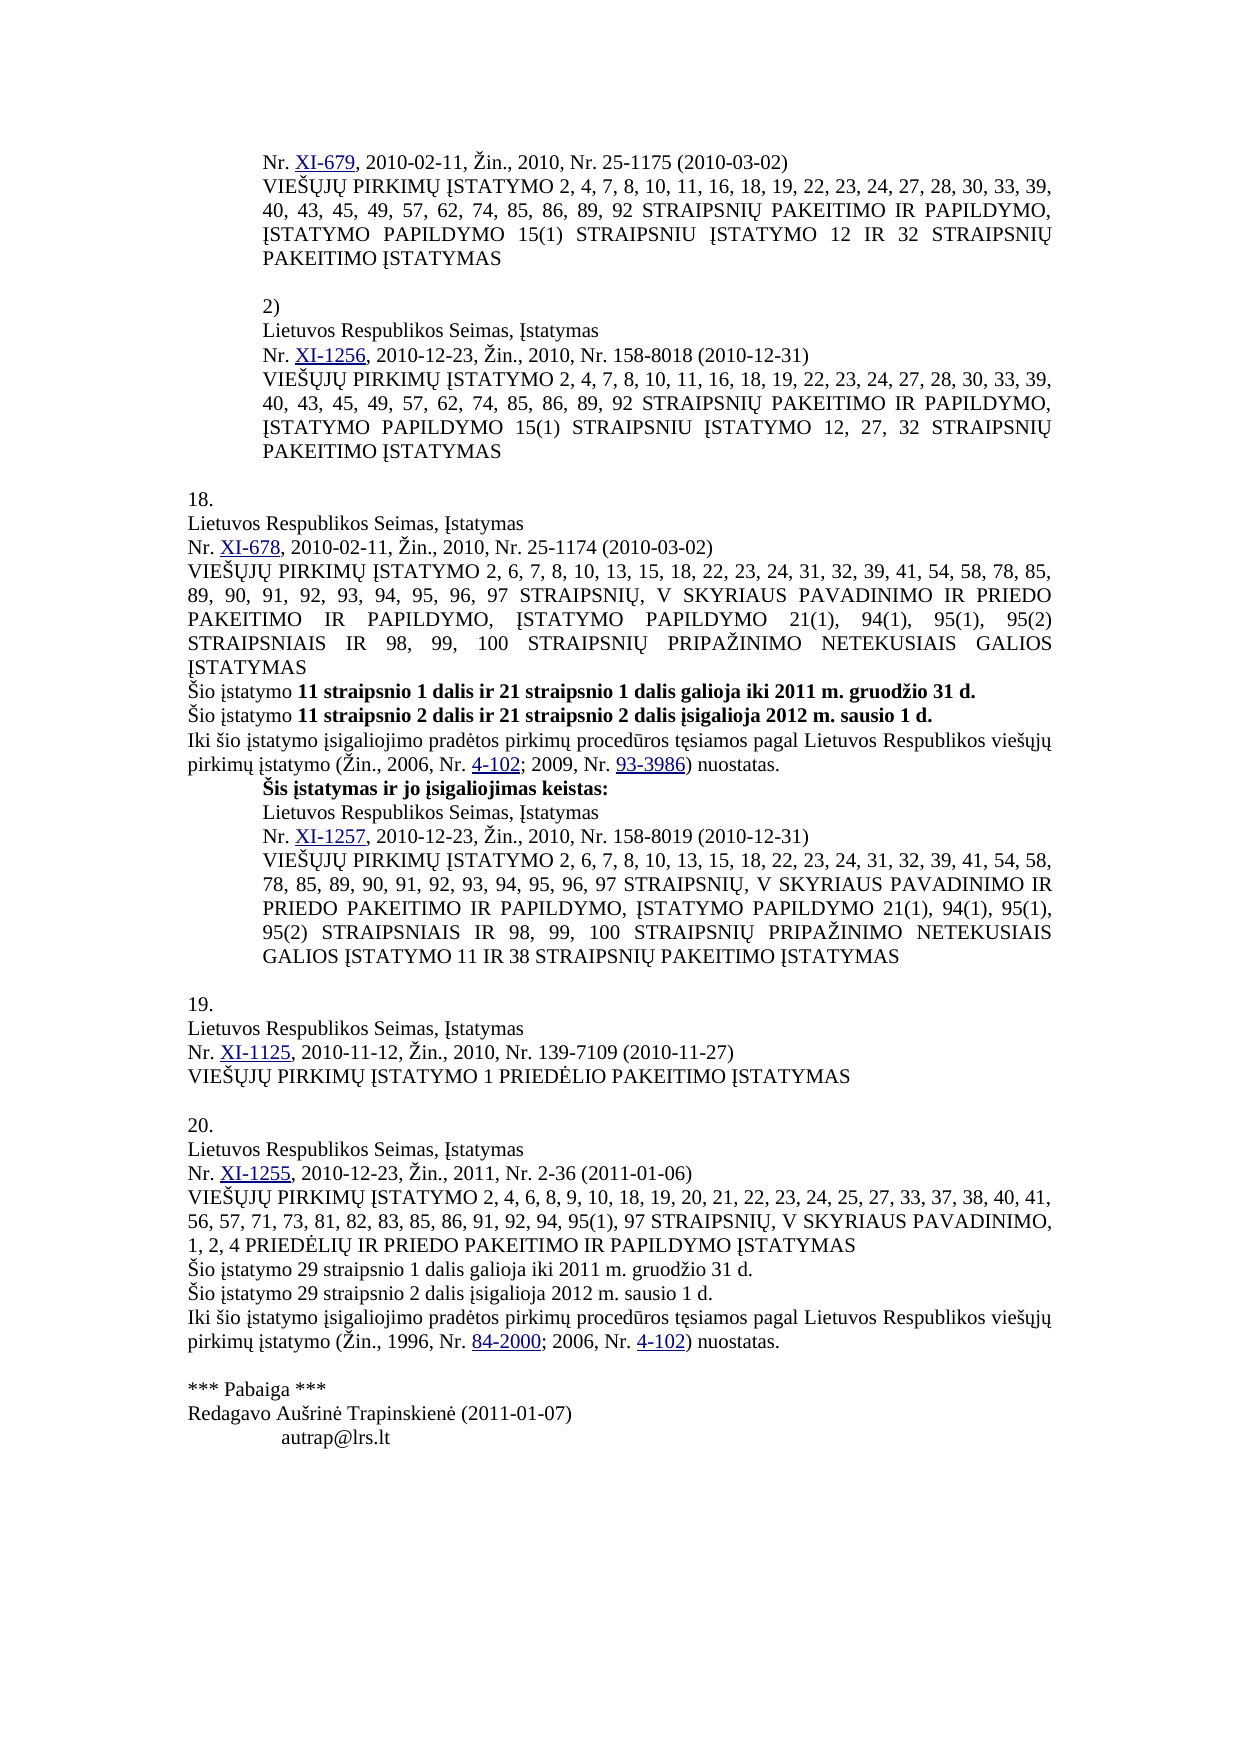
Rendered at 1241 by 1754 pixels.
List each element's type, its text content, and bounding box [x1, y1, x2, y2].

text Lietuvos Respublikos Seimas, Įstatymas [187, 318, 1053, 342]
text Lietuvos Respublikos Seimas, Įstatymas [187, 1137, 1053, 1161]
text VIEŠŲJŲ PIRKIMŲ ĮSTATYMO 2, 6, 7, 8, 10, 13, 15, 18, 22, 23, 24, 31, 32, 39, 41, 54, 58, 78, 85, 89, 90, 91, 92, 93, 94, 95, 96, 97 STRAIPSNIŲ, V SKYRIAUS PAVADINIMO IR PRIEDO PAKEITIMO IR PAPILDYMO, ĮSTATYMO PAPILDYMO 21(1), 94(1), 95(1), 95(2) STRAIPSNIAIS IR 98, 99, 100 STRAIPSNIŲ PRIPAŽINIMO NETEKUSIAIS GALIOS ĮSTATYMAS [187, 559, 1053, 679]
text VIEŠŲJŲ PIRKIMŲ ĮSTATYMO 2, 6, 7, 8, 10, 13, 15, 18, 22, 23, 24, 31, 32, 39, 41, 54, 58, 78, 85, 89, 90, 91, 92, 93, 94, 95, 96, 97 STRAIPSNIŲ, V SKYRIAUS PAVADINIMO IR PRIEDO PAKEITIMO IR PAPILDYMO, ĮSTATYMO PAPILDYMO 21(1), 94(1), 95(1), 95(2) STRAIPSNIAIS IR 98, 99, 100 STRAIPSNIŲ PRIPAŽINIMO NETEKUSIAIS GALIOS ĮSTATYMO 11 IR 38 STRAIPSNIŲ PAKEITIMO ĮSTATYMAS [262, 848, 1053, 968]
text Šio įstatymo 29 straipsnio 2 dalis įsigalioja 2012 m. sausio 1 d. [187, 1281, 1053, 1305]
text Nr. XI-1257, 2010-12-23, Žin., 2010, Nr. 158-8019 (2010-12-31) [187, 824, 1053, 848]
text VIEŠŲJŲ PIRKIMŲ ĮSTATYMO 2, 4, 7, 8, 10, 11, 16, 18, 19, 22, 23, 24, 27, 28, 30, 33, 39, 40, 43, 45, 49, 57, 62, 74, 85, 86, 89, 92 STRAIPSNIŲ PAKEITIMO IR PAPILDYMO, ĮSTATYMO PAPILDYMO 15(1) STRAIPSNIU ĮSTATYMO 12, 27, 32 STRAIPSNIŲ PAKEITIMO ĮSTATYMAS [262, 367, 1053, 463]
text Šio įstatymo 11 straipsnio 1 dalis ir 21 straipsnio 1 dalis galioja iki 2011 m. gruodžio 31 d. [187, 679, 1053, 703]
text Nr. XI-679, 2010-02-11, Žin., 2010, Nr. 25-1175 (2010-03-02) [187, 150, 1053, 174]
text Šis įstatymas ir jo įsigaliojimas keistas: [187, 776, 1053, 800]
text VIEŠŲJŲ PIRKIMŲ ĮSTATYMO 1 PRIEDĖLIO PAKEITIMO ĮSTATYMAS [187, 1064, 1053, 1088]
text Šio įstatymo 11 straipsnio 2 dalis ir 21 straipsnio 2 dalis įsigalioja 2012 m. sausio 1 d. [187, 703, 1053, 727]
text Lietuvos Respublikos Seimas, Įstatymas [187, 800, 1053, 824]
text VIEŠŲJŲ PIRKIMŲ ĮSTATYMO 2, 4, 6, 8, 9, 10, 18, 19, 20, 21, 22, 23, 24, 25, 27, 33, 37, 38, 40, 41, 56, 57, 71, 73, 81, 82, 83, 85, 86, 91, 92, 94, 95(1), 97 STRAIPSNIŲ, V SKYRIAUS PAVADINIMO, 1, 2, 4 PRIEDĖLIŲ IR PRIEDO PAKEITIMO IR PAPILDYMO ĮSTATYMAS [187, 1185, 1053, 1257]
text Iki šio įstatymo įsigaliojimo pradėtos pirkimų procedūros tęsiamos pagal Lietuvos Respublikos viešųjų pirkimų įstatymo (Žin., 2006, Nr. 4-102; 2009, Nr. 93-3986) nuostatas. [187, 727, 1053, 776]
text VIEŠŲJŲ PIRKIMŲ ĮSTATYMO 2, 4, 7, 8, 10, 11, 16, 18, 19, 22, 23, 24, 27, 28, 30, 33, 39, 40, 43, 45, 49, 57, 62, 74, 85, 86, 89, 92 STRAIPSNIŲ PAKEITIMO IR PAPILDYMO, ĮSTATYMO PAPILDYMO 15(1) STRAIPSNIU ĮSTATYMO 12 IR 32 STRAIPSNIŲ PAKEITIMO ĮSTATYMAS [262, 174, 1053, 270]
text 20. [187, 1112, 1053, 1137]
text 18. [187, 487, 1053, 511]
text Iki šio įstatymo įsigaliojimo pradėtos pirkimų procedūros tęsiamos pagal Lietuvos Respublikos viešųjų pirkimų įstatymo (Žin., 1996, Nr. 84-2000; 2006, Nr. 4-102) nuostatas. [187, 1305, 1053, 1353]
text Nr. XI-1125, 2010-11-12, Žin., 2010, Nr. 139-7109 (2010-11-27) [187, 1040, 1053, 1064]
text 2) [187, 294, 1053, 318]
text *** Pabaiga *** [187, 1377, 1053, 1401]
text Nr. XI-1256, 2010-12-23, Žin., 2010, Nr. 158-8018 (2010-12-31) [187, 342, 1053, 367]
text Redagavo Aušrinė Trapinskienė (2011-01-07) [187, 1401, 1053, 1425]
text Lietuvos Respublikos Seimas, Įstatymas [187, 1016, 1053, 1040]
text Nr. XI-678, 2010-02-11, Žin., 2010, Nr. 25-1174 (2010-03-02) [187, 535, 1053, 559]
text autrap@lrs.lt [187, 1425, 1053, 1449]
text Lietuvos Respublikos Seimas, Įstatymas [187, 511, 1053, 535]
text Šio įstatymo 29 straipsnio 1 dalis galioja iki 2011 m. gruodžio 31 d. [187, 1257, 1053, 1281]
text 19. [187, 992, 1053, 1016]
text Nr. XI-1255, 2010-12-23, Žin., 2011, Nr. 2-36 (2011-01-06) [187, 1161, 1053, 1185]
